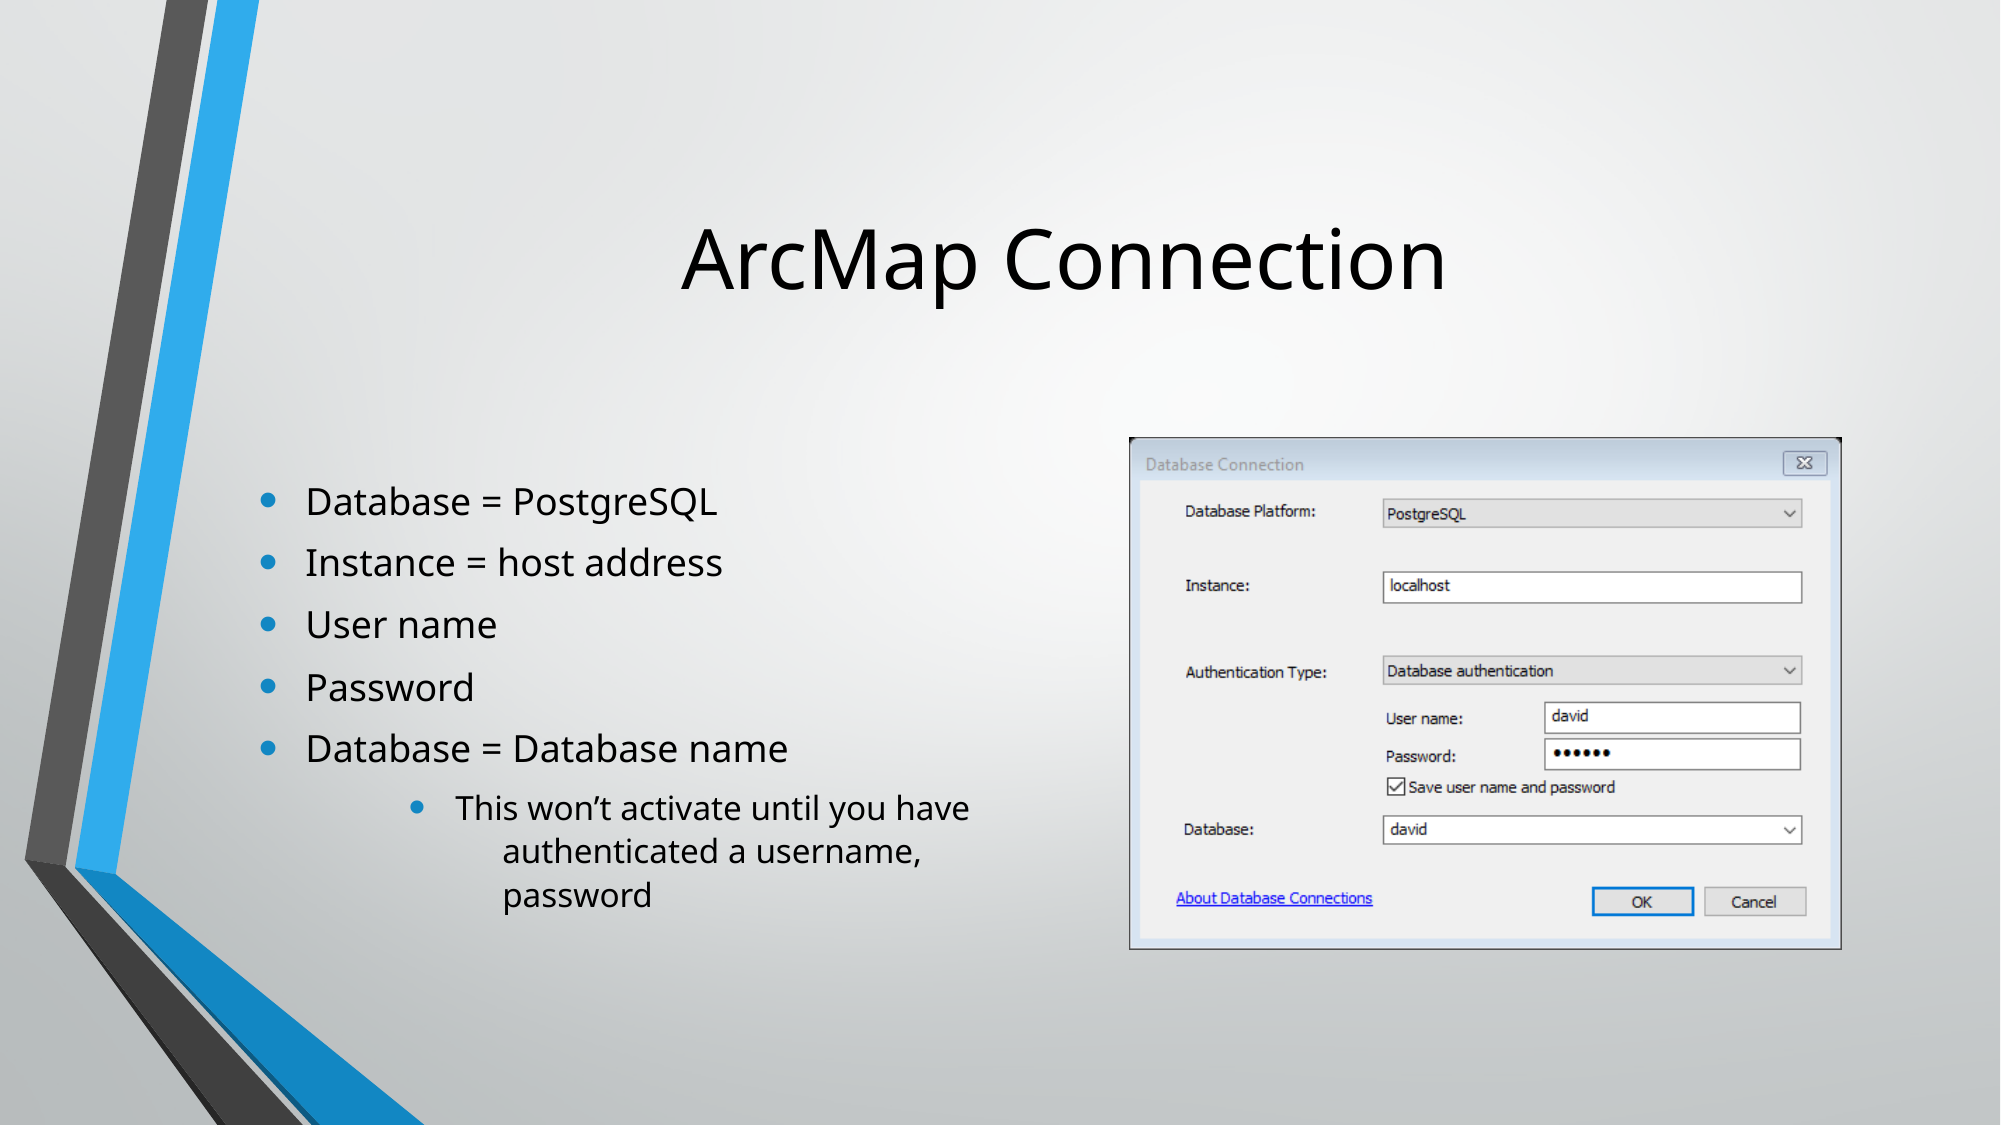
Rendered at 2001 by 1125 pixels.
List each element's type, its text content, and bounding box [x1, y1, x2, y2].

title ArcMap Connection [243, 112, 1887, 400]
list Database = PostgreSQL Instance = host address User name Password Database = Database name This won’t activate until you have authenticated a username, password [243, 437, 1047, 950]
picture [1129, 437, 1842, 950]
